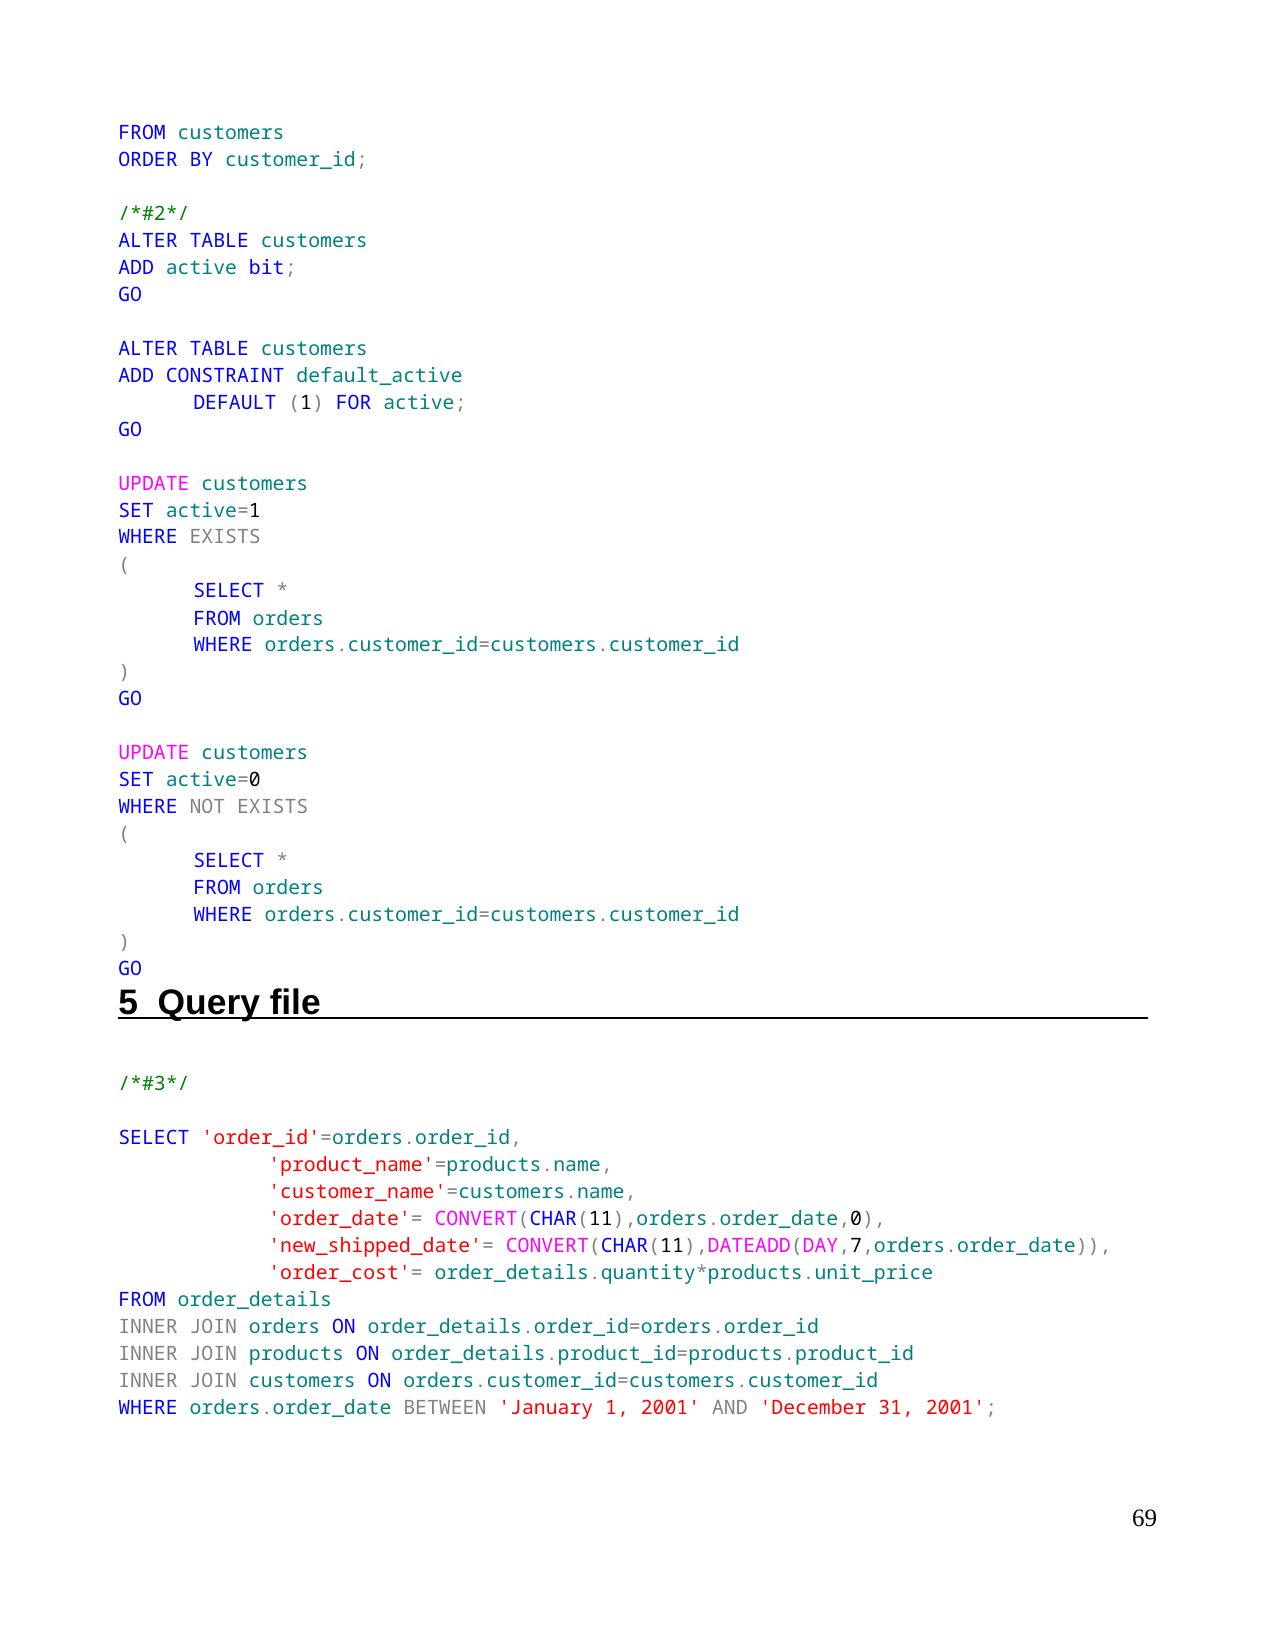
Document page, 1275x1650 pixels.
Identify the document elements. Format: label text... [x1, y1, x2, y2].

text ADD CONSTRAINT default_active [118, 361, 1157, 388]
text ) [118, 658, 1157, 685]
text SELECT * [118, 847, 1157, 873]
text FROM customers [118, 118, 1157, 145]
text GO [118, 685, 1157, 712]
text FROM order_details [118, 1285, 1157, 1312]
text GO [118, 954, 1157, 981]
text SELECT 'order_id'=orders.order_id, [118, 1123, 1157, 1150]
text FROM orders [118, 604, 1157, 631]
text 'order_cost'= order_details.quantity*products.unit_price [118, 1258, 1157, 1285]
text ORDER BY customer_id; [118, 145, 1157, 172]
text GO [118, 415, 1157, 442]
text WHERE orders.customer_id=customers.customer_id [118, 901, 1157, 927]
text 'new_shipped_date'= CONVERT(CHAR(11),DATEADD(DAY,7,orders.order_date)), [118, 1231, 1157, 1258]
text ) [118, 927, 1157, 954]
text INNER JOIN orders ON order_details.order_id=orders.order_id [118, 1312, 1157, 1339]
text /*#3*/ [118, 1069, 1157, 1096]
text SELECT * [118, 577, 1157, 604]
text FROM orders [118, 873, 1157, 901]
text SET active=0 [118, 766, 1157, 793]
text INNER JOIN products ON order_details.product_id=products.product_id [118, 1339, 1157, 1366]
text WHERE orders.customer_id=customers.customer_id [118, 631, 1157, 658]
text WHERE EXISTS [118, 523, 1157, 550]
text WHERE orders.order_date BETWEEN 'January 1, 2001' AND 'December 31, 2001'; [118, 1393, 1157, 1420]
text WHERE NOT EXISTS [118, 793, 1157, 819]
text ( [118, 819, 1157, 847]
text 'customer_name'=customers.name, [118, 1177, 1157, 1204]
text UPDATE customers [118, 739, 1157, 766]
text DEFAULT (1) FOR active; [118, 388, 1157, 415]
text INNER JOIN customers ON orders.customer_id=customers.customer_id [118, 1366, 1157, 1393]
text SET active=1 [118, 496, 1157, 523]
text 'order_date'= CONVERT(CHAR(11),orders.order_date,0), [118, 1204, 1157, 1231]
text GO [118, 280, 1157, 307]
text 'product_name'=products.name, [118, 1150, 1157, 1177]
text ALTER TABLE customers [118, 334, 1157, 361]
text 5 Query file [118, 981, 1157, 1022]
text ADD active bit; [118, 253, 1157, 280]
text UPDATE customers [118, 469, 1157, 496]
text ( [118, 550, 1157, 577]
text /*#2*/ [118, 199, 1157, 226]
text ALTER TABLE customers [118, 226, 1157, 253]
